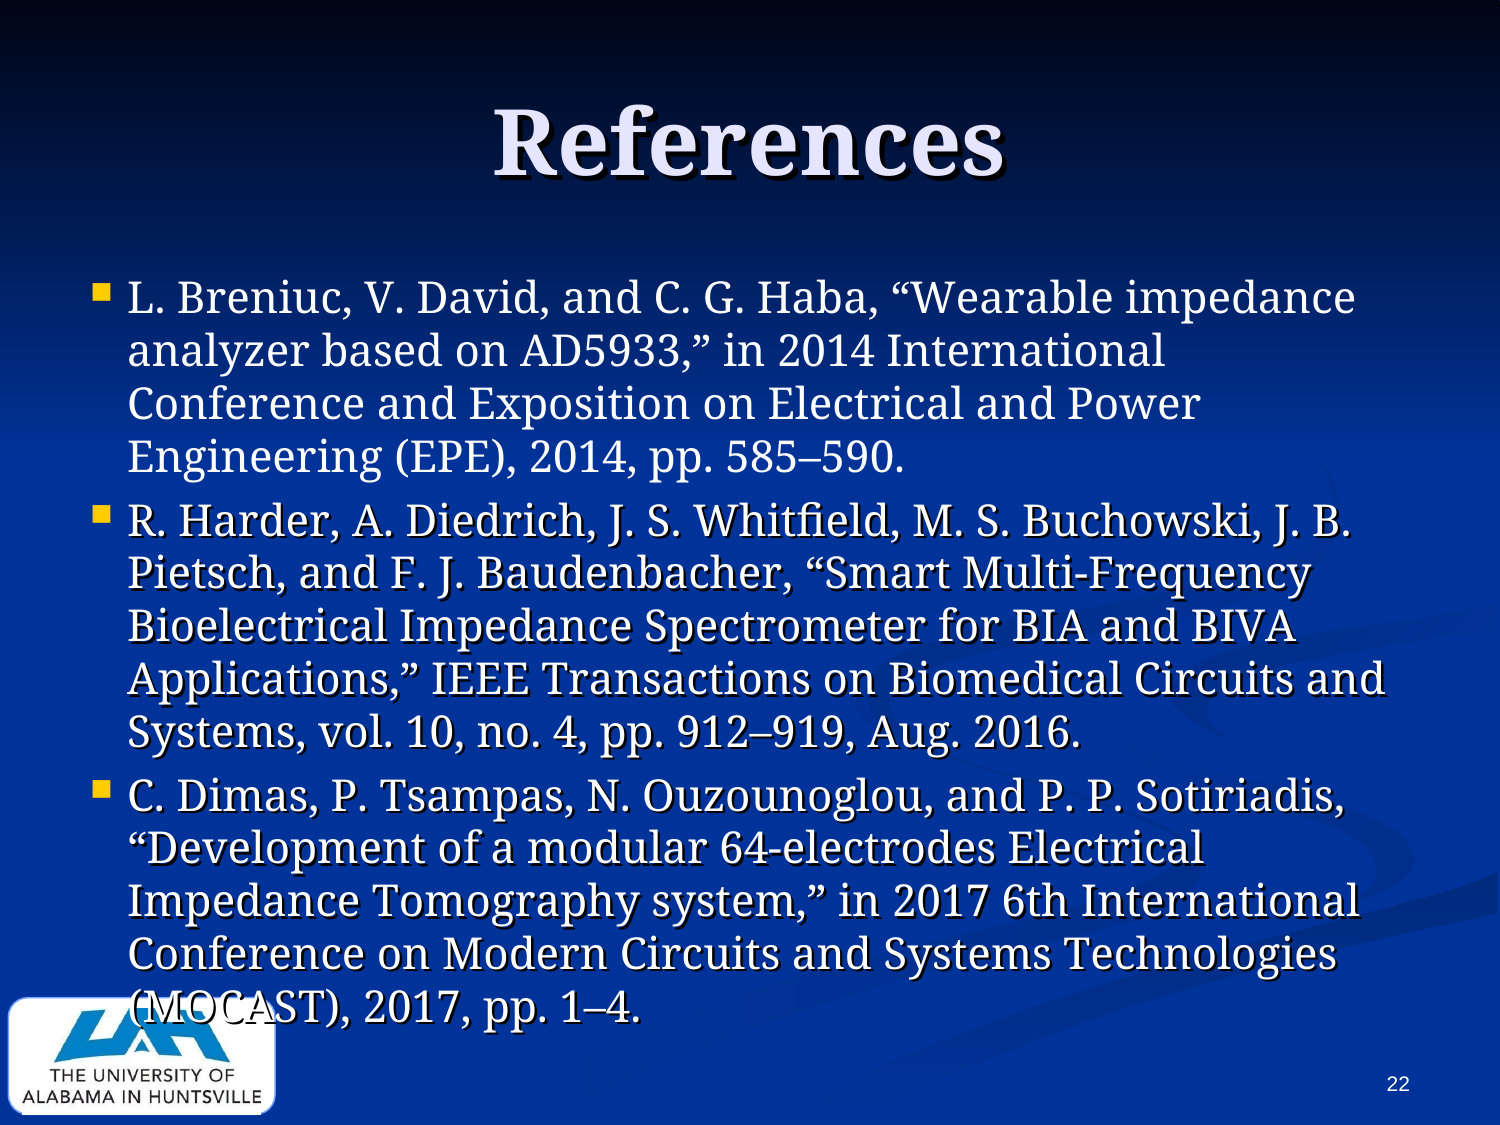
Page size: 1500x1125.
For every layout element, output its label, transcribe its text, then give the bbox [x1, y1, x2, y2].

text_box [1324, 1062, 1426, 1104]
picture [22, 1008, 261, 1115]
title References [75, 45, 1426, 233]
list L. Breniuc, V. David, and C. G. Haba, “Wearable impedance analyzer based on AD5933,” in 2014 International Conference and Exposition on Electrical and Power Engineering (EPE), 2014, pp. 585–590. R. Harder, A. Diedrich, J. S. Whitfield, M. S. Buchowski, J. B. Pietsch, and F. J. Baudenbacher, “Smart Multi-Frequency Bioelectrical Impedance Spectrometer for BIA and BIVA Applications,” IEEE Transactions on Biomedical Circuits and Systems, vol. 10, no. 4, pp. 912–919, Aug. 2016. C. Dimas, P. Tsampas, N. Ouzounoglou, and P. P. Sotiriadis, “Development of a modular 64-electrodes Electrical Impedance Tomography system,” in 2017 6th International Conference on Modern Circuits and Systems Technologies (MOCAST), 2017, pp. 1–4. [75, 262, 1426, 1050]
